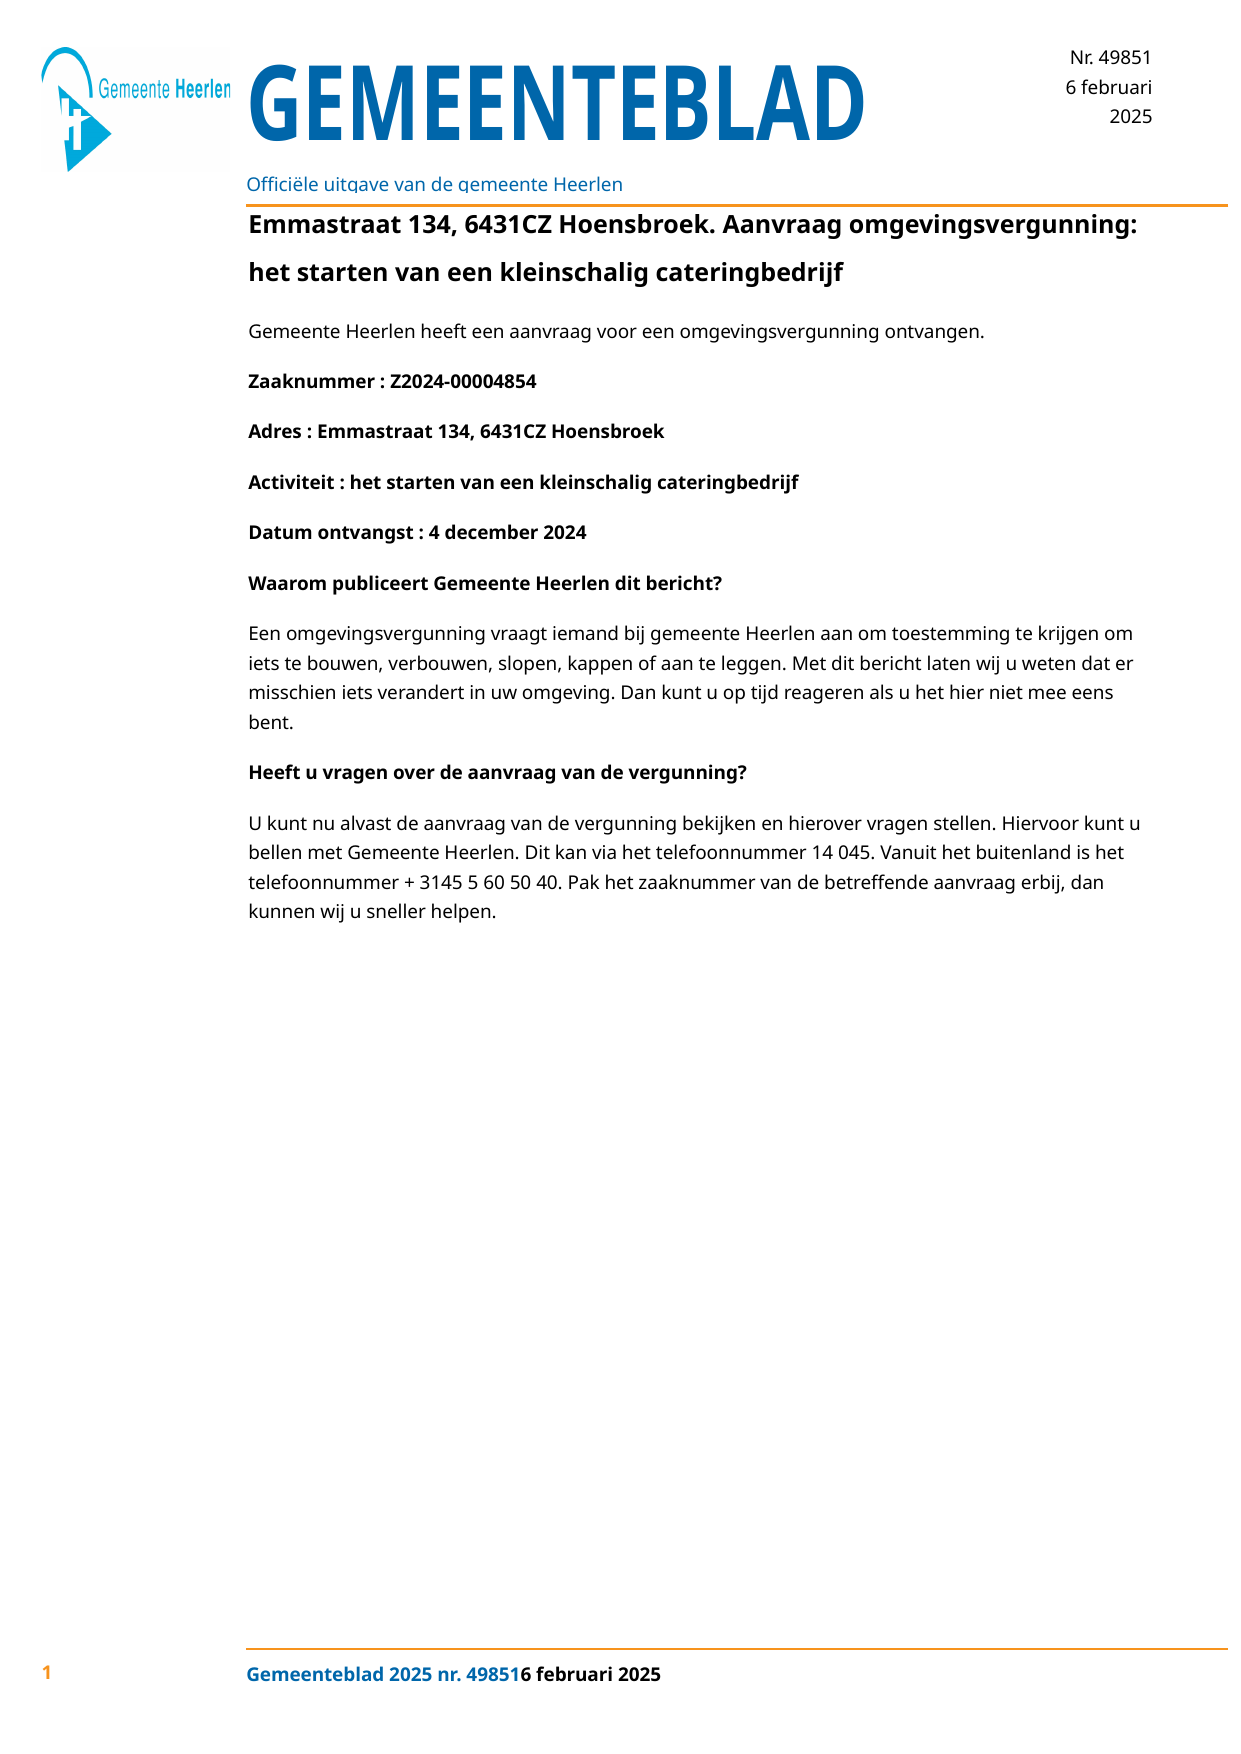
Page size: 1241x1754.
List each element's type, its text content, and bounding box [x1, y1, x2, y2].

text Een omgevingsvergunning vraagt iemand bij gemeente Heerlen aan om toestemming te krijgen om iets te bouwen, verbouwen, slopen, kappen of aan te leggen. Met dit bericht laten wij u weten dat er misschien iets verandert in uw omgeving. Dan kunt u op tijd reageren als u het hier niet mee eens bent. [248, 620, 1152, 735]
text Adres : Emmastraat 134, 6431CZ Hoensbroek [248, 419, 1152, 444]
text U kunt nu alvast de aanvraag van de vergunning bekijken en hierover vragen stellen. Hiervoor kunt u bellen met Gemeente Heerlen. Dit kan via het telefoonnummer 14 045. Vanuit het buitenland is het telefoonnummer + 3145 5 60 50 40. Pak het zaaknummer van de betreffende aanvraag erbij, dan kunnen wij u sneller helpen. [248, 810, 1152, 924]
text Activiteit : het starten van een kleinschalig cateringbedrijf [248, 469, 1152, 495]
text Waarom publiceert Gemeente Heerlen dit bericht? [248, 570, 1152, 596]
text Gemeente Heerlen heeft een aanvraag voor een omgevingsvergunning ontvangen. [248, 318, 1152, 344]
text Heeft u vragen over de aanvraag van de vergunning? [248, 759, 1152, 785]
text Emmastraat 134, 6431CZ Hoensbroek. Aanvraag omgevingsvergunning: het starten van een kleinschalig cateringbedrijf [248, 207, 1152, 288]
text Datum ontvangst : 4 december 2024 [248, 519, 1152, 545]
picture [41, 47, 231, 172]
text Zaaknummer : Z2024-00004854 [248, 368, 1152, 394]
picture [41, 47, 59, 70]
